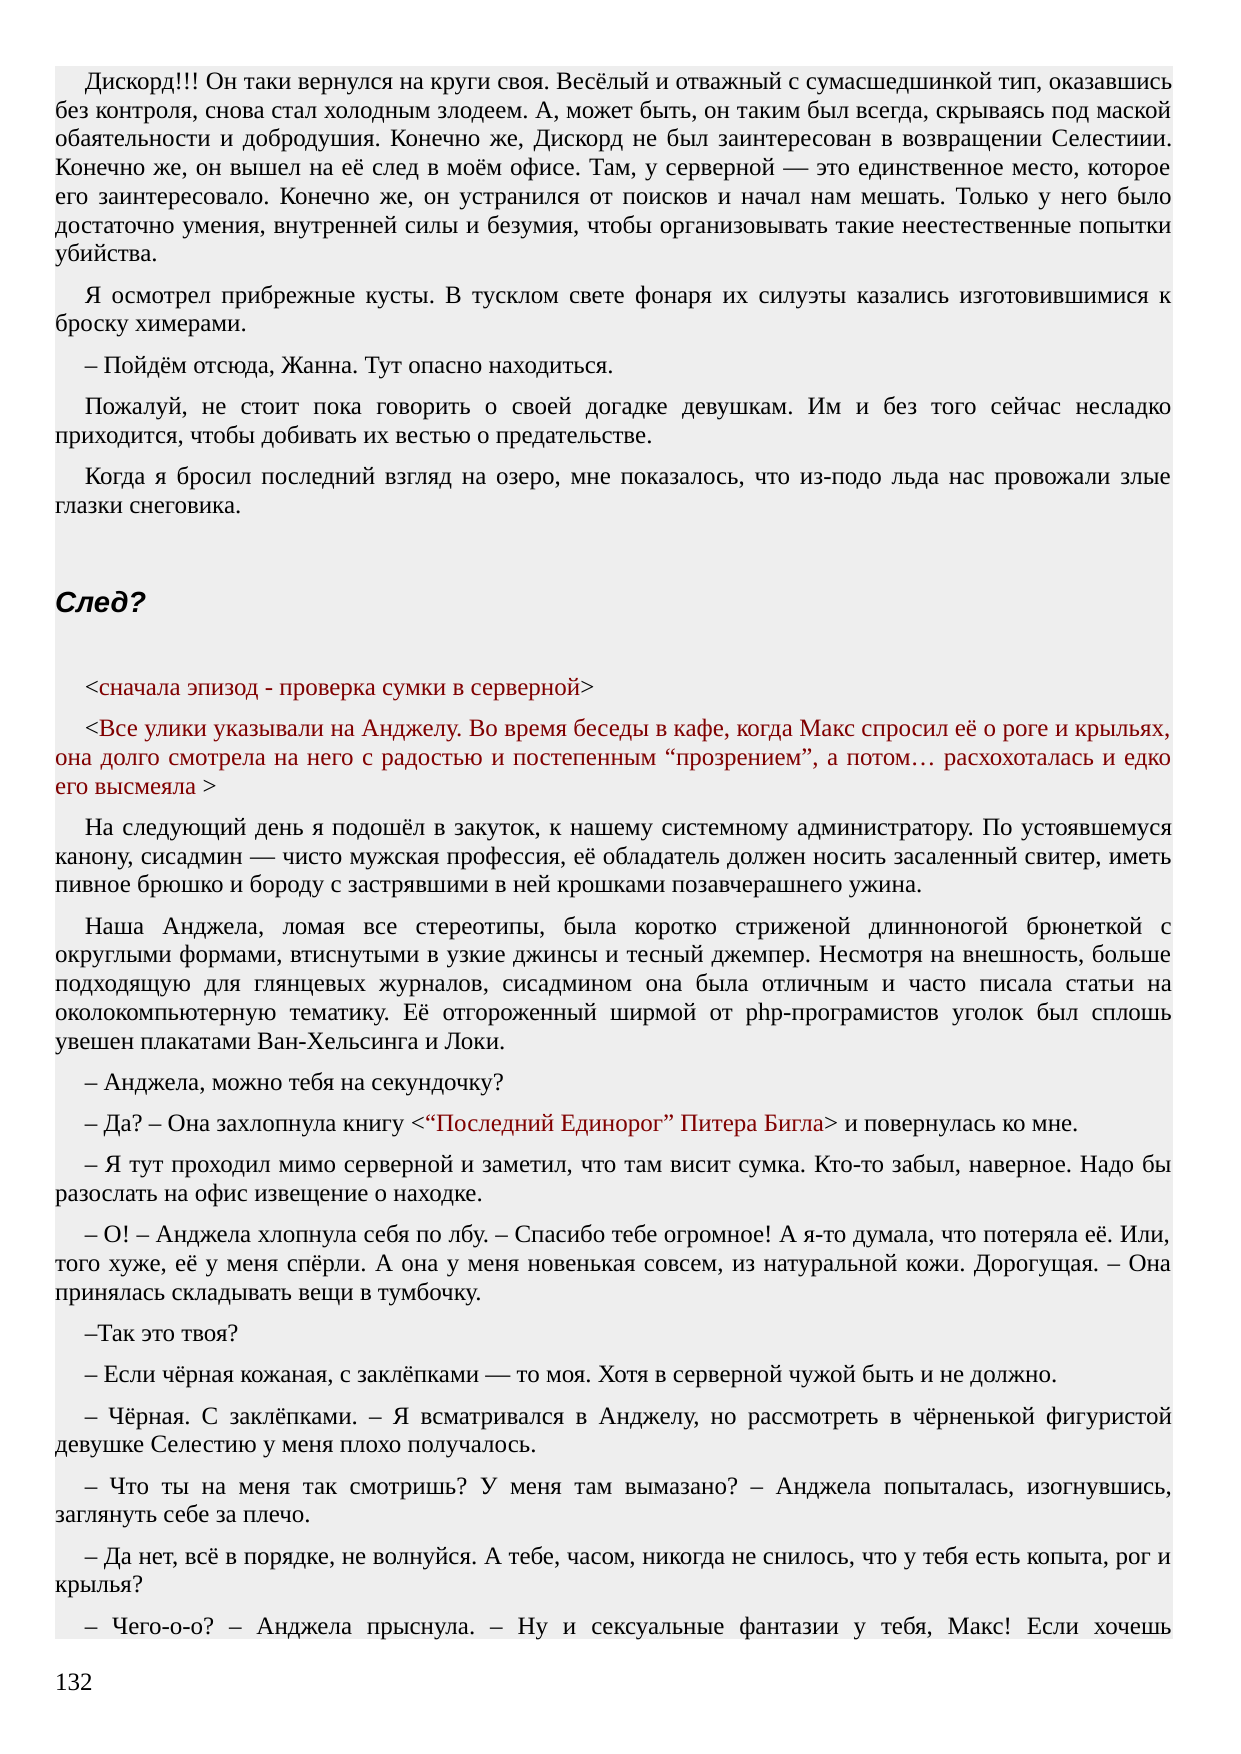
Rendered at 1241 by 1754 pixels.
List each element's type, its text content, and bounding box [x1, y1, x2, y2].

text Пожалуй, не стоит пока говорить о своей догадке девушкам. Им и без того сейчас несладко приходится, чтобы добивать их вестью о предательстве. [55, 391, 1173, 448]
text Наша Анджела, ломая все стереотипы, была коротко стриженой длинноногой брюнеткой с округлыми формами, втиснутыми в узкие джинсы и тесный джемпер. Несмотря на внешность, больше подходящую для глянцевых журналов, сисадмином она была отличным и часто писала статьи на околокомпьютерную тематику. Её отгороженный ширмой от php-програмистов уголок был сплошь увешен плакатами Ван-Хельсинга и Локи. [55, 911, 1173, 1054]
text На следующий день я подошёл в закуток, к нашему системному администратору. По устоявшемуся канону, сисадмин — чисто мужская профессия, её обладатель должен носить засаленный свитер, иметь пивное брюшко и бороду с застрявшими в ней крошками позавчерашнего ужина. [55, 812, 1173, 898]
text – Что ты на меня так смотришь? У меня там вымазано? – Анджела попыталась, изогнувшись, заглянуть себе за плечо. [55, 1471, 1173, 1528]
text – Если чёрная кожаная, с заклёпками — то моя. Хотя в серверной чужой быть и не должно. [55, 1359, 1173, 1388]
text – Да? – Она захлопнула книгу <“Последний Единорог” Питера Бигла> и повернулась ко мне. [55, 1108, 1173, 1137]
text – Анджела, можно тебя на секундочку? [55, 1067, 1173, 1096]
text – Я тут проходил мимо серверной и заметил, что там висит сумка. Кто-то забыл, наверное. Надо бы разослать на офис извещение о находке. [55, 1149, 1173, 1207]
text – Пойдём отсюда, Жанна. Тут опасно находиться. [55, 350, 1173, 378]
text –Так это твоя? [55, 1318, 1173, 1347]
text Когда я бросил последний взгляд на озеро, мне показалось, что из-подо льда нас провожали злые глазки снеговика. [55, 461, 1173, 518]
text – Чёрная. С заклёпками. – Я всматривался в Анджелу, но рассмотреть в чёрненькой фигуристой девушке Селестию у меня плохо получалось. [55, 1401, 1173, 1458]
text Дискорд!!! Он таки вернулся на круги своя. Весёлый и отважный с сумасшедшинкой тип, оказавшись без контроля, снова стал холодным злодеем. А, может быть, он таким был всегда, скрываясь под маской обаятельности и добродушия. Конечно же, Дискорд не был заинтересован в возвращении Селестиии. Конечно же, он вышел на её след в моём офисе. Там, у серверной — это единственное место, которое его заинтересовало. Конечно же, он устранился от поисков и начал нам мешать. Только у него было достаточно умения, внутренней силы и безумия, чтобы организовывать такие неестественные попытки убийства. [55, 66, 1173, 267]
text – Да нет, всё в порядке, не волнуйся. А тебе, часом, никогда не снилось, что у тебя есть копыта, рог и крылья? [55, 1541, 1173, 1598]
text – О! – Анджела хлопнула себя по лбу. – Спасибо тебе огромное! А я-то думала, что потеряла её. Или, того хуже, её у меня спёрли. А она у меня новенькая совсем, из натуральной кожи. Дорогущая. – Она принялась складывать вещи в тумбочку. [55, 1219, 1173, 1306]
text – Чего-о-о? – Анджела прыснула. – Ну и сексуальные фантазии у тебя, Макс! Если хочешь [55, 1611, 1173, 1639]
text Я осмотрел прибрежные кусты. В тусклом свете фонаря их силуэты казались изготовившимися к броску химерами. [55, 280, 1173, 337]
subtitle След? [55, 585, 1173, 618]
text <сначала эпизод - проверка сумки в серверной> [55, 672, 1173, 701]
text <Все улики указывали на Анджелу. Во время беседы в кафе, когда Макс спросил её о роге и крыльях, она долго смотрела на него с радостью и постепенным “прозрением”, а потом… расхохоталась и едко его высмеяла > [55, 713, 1173, 799]
